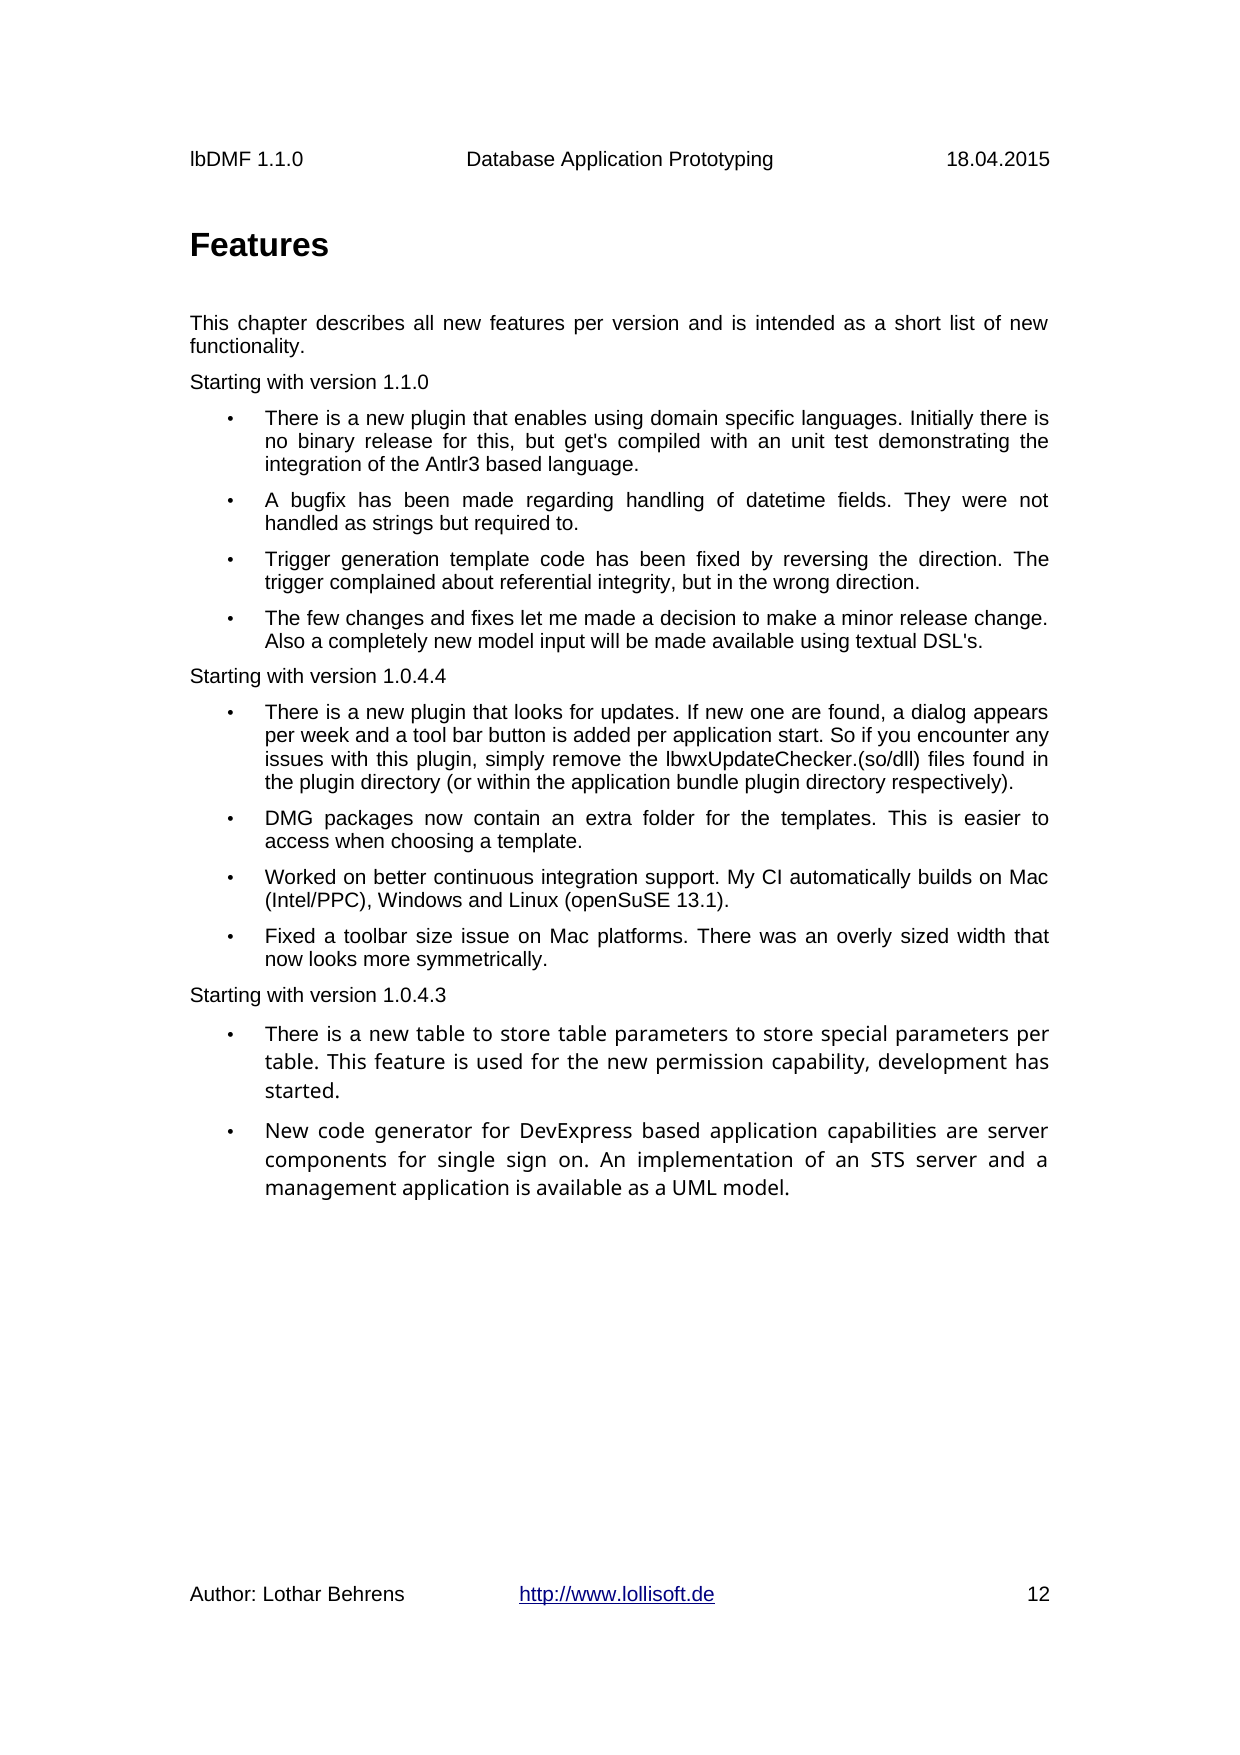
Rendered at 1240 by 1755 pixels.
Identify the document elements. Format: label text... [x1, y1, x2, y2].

list There is a new plugin that looks for updates. If new one are found, a dialog appears per week and a tool bar button is added per application start. So if you encounter any issues with this plugin, simply remove the lbwxUpdateChecker.(so/dll) files found in the plugin directory (or within the application bundle plugin directory respectively). [227, 701, 1050, 794]
list A bugfix has been made regarding handling of datetime fields. They were not handled as strings but required to. [227, 488, 1050, 535]
list There is a new table to store table parameters to store special parameters per table. This feature is used for the new permission capability, development has started. [227, 1019, 1050, 1104]
list New code generator for DevExpress based application capabilities are server components for single sign on. An implementation of an STS server and a management application is available as a UML model. [227, 1117, 1050, 1202]
list DMG packages now contain an extra folder for the templates. This is easier to access when choosing a template. [227, 806, 1050, 853]
list Trigger generation template code has been fixed by reversing the direction. The trigger complained about referential integrity, but in the wrong direction. [227, 547, 1050, 594]
list The few changes and fixes let me made a decision to make a minor release change. Also a completely new model input will be made available using textual DSL's. [227, 606, 1050, 653]
list Fixed a toolbar size issue on Mac platforms. There was an overly sized width that now looks more symmetrically. [227, 924, 1050, 971]
text Starting with version 1.0.4.3 [189, 983, 1050, 1006]
text Starting with version 1.0.4.4 [189, 665, 1050, 688]
list Worked on better continuous integration support. My CI automatically builds on Mac (Intel/PPC), Windows and Linux (openSuSE 13.1). [227, 865, 1050, 912]
text This chapter describes all new features per version and is intended as a short list of new functionality. [189, 311, 1050, 358]
text Starting with version 1.1.0 [189, 370, 1050, 393]
subtitle Features [189, 226, 1050, 263]
list There is a new plugin that enables using domain specific languages. Initially there is no binary release for this, but get's compiled with an unit test demonstrating the integration of the Antlr3 based language. [227, 406, 1050, 476]
